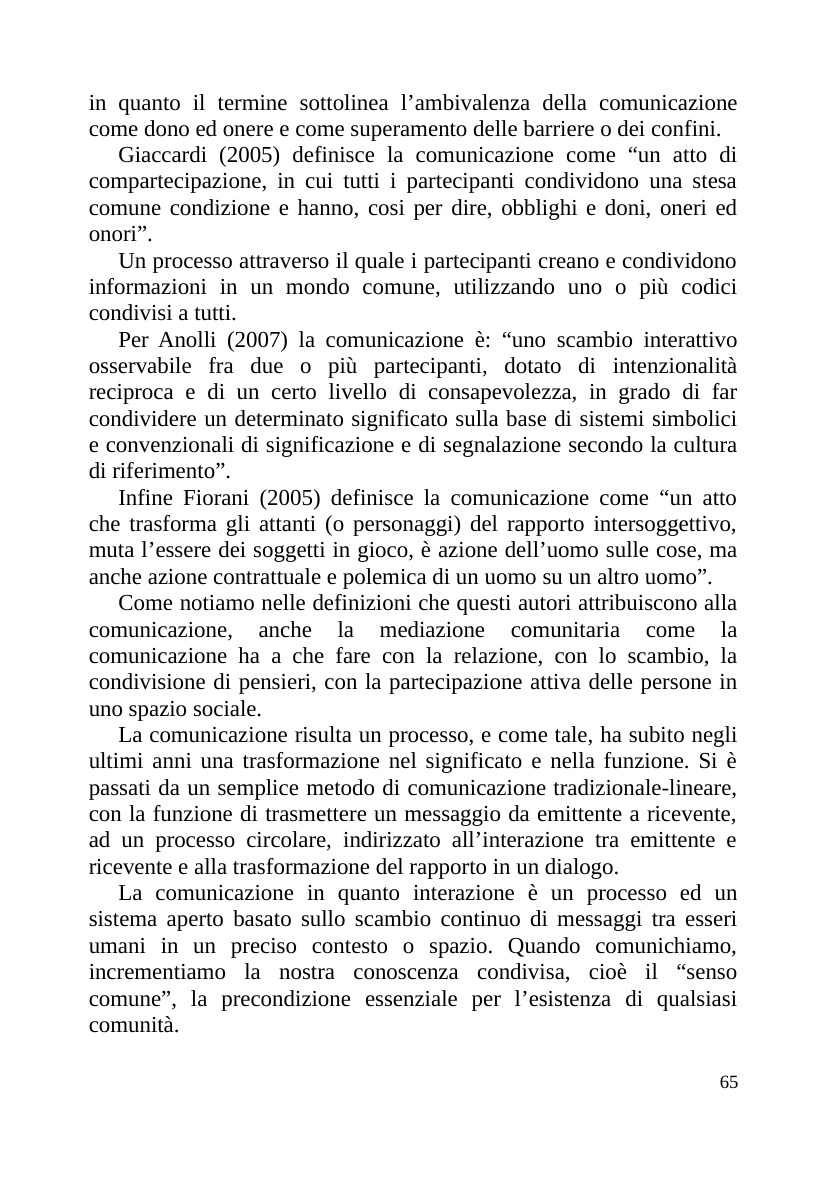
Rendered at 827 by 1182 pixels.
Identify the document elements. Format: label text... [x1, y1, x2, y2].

text La comunicazione in quanto interazione è un processo ed un sistema aperto basato sullo scambio continuo di messaggi tra esseri umani in un preciso contesto o spazio. Quando comunichiamo, incrementiamo la nostra conoscenza condivisa, cioè il “senso comune”, la precondizione essenziale per l’esistenza di qualsiasi comunità. [88, 879, 738, 1037]
text Come notiamo nelle definizioni che questi autori attribuiscono alla comunicazione, anche la mediazione comunitaria come la comunicazione ha a che fare con la relazione, con lo scambio, la condivisione di pensieri, con la partecipazione attiva delle persone in uno spazio sociale. [88, 589, 738, 721]
text Infine Fiorani (2005) definisce la comunicazione come “un atto che trasforma gli attanti (o personaggi) del rapporto intersoggettivo, muta l’essere dei soggetti in gioco, è azione dell’uomo sulle cose, ma anche azione contrattuale e polemica di un uomo su un altro uomo”. [88, 484, 738, 589]
text Giaccardi (2005) definisce la comunicazione come “un atto di compartecipazione, in cui tutti i partecipanti condividono una stesa comune condizione e hanno, cosi per dire, obblighi e doni, oneri ed onori”. [88, 141, 738, 247]
text Per Anolli (2007) la comunicazione è: “uno scambio interattivo osservabile fra due o più partecipanti, dotato di intenzionalità reciproca e di un certo livello di consapevolezza, in grado di far condividere un determinato significato sulla base di sistemi simbolici e convenzionali di significazione e di segnalazione secondo la cultura di riferimento”. [88, 326, 738, 484]
text La comunicazione risulta un processo, e come tale, ha subito negli ultimi anni una trasformazione nel significato e nella funzione. Si è passati da un semplice metodo di comunicazione tradizionale-lineare, con la funzione di trasmettere un messaggio da emittente a ricevente, ad un processo circolare, indirizzato all’interazione tra emittente e ricevente e alla trasformazione del rapporto in un dialogo. [88, 721, 738, 879]
text Un processo attraverso il quale i partecipanti creano e condividono informazioni in un mondo comune, utilizzando uno o più codici condivisi a tutti. [88, 247, 738, 326]
text in quanto il termine sottolinea l’ambivalenza della comunicazione come dono ed onere e come superamento delle barriere o dei confini. [88, 88, 738, 141]
